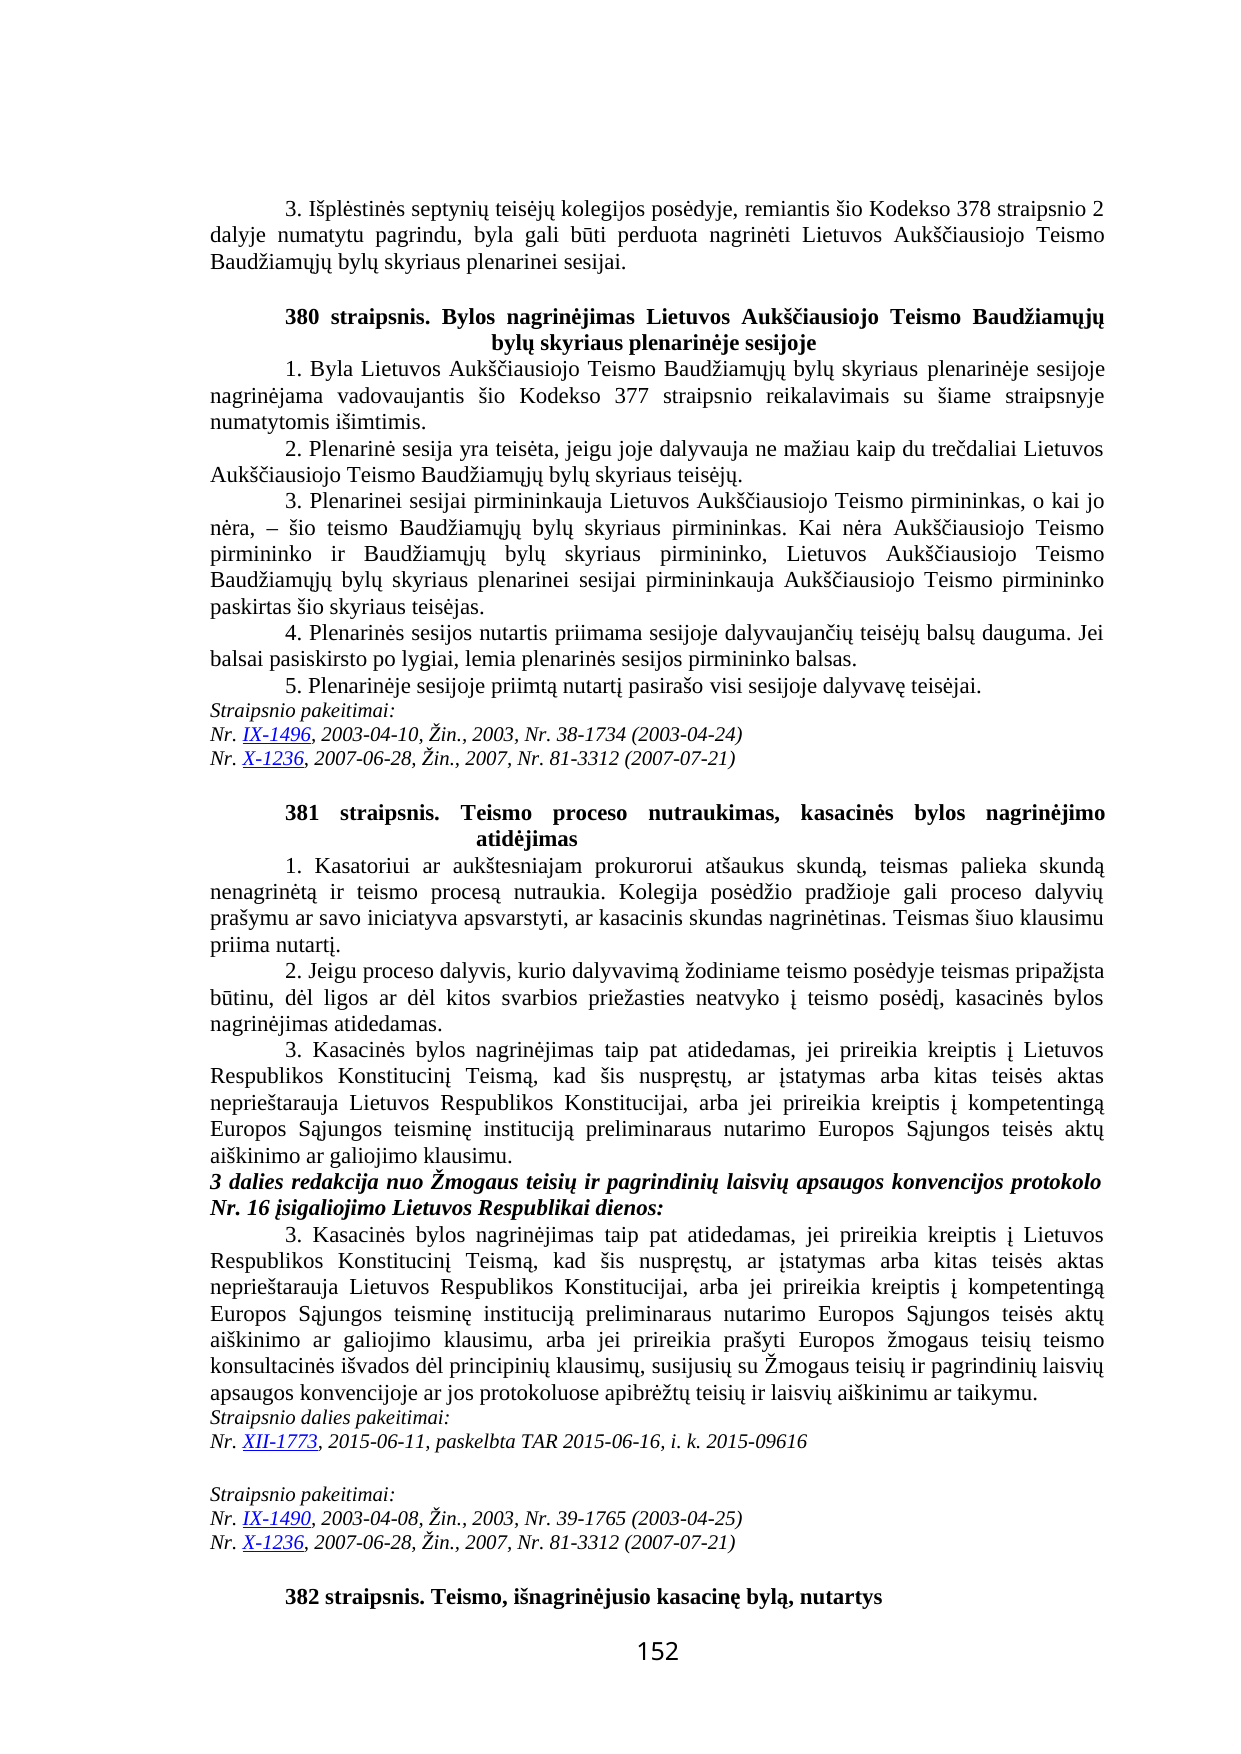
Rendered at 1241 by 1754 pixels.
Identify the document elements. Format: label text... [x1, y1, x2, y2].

text Nr. XII-1773, 2015-06-11, paskelbta TAR 2015-06-16, i. k. 2015-09616 [210, 1429, 1106, 1453]
text 2. Jeigu proceso dalyvis, kurio dalyvavimą žodiniame teismo posėdyje teismas pripažįsta būtinu, dėl ligos ar dėl kitos svarbios priežasties neatvyko į teismo posėdį, kasacinės bylos nagrinėjimas atidedamas. [210, 957, 1106, 1036]
text 380 straipsnis. Bylos nagrinėjimas Lietuvos Aukščiausiojo Teismo Baudžiamųjų bylų skyriaus plenarinėje sesijoje [285, 303, 1106, 356]
text 382 straipsnis. Teismo, išnagrinėjusio kasacinę bylą, nutartys [210, 1583, 1106, 1609]
text 3. Kasacinės bylos nagrinėjimas taip pat atidedamas, jei prireikia kreiptis į Lietuvos Respublikos Konstitucinį Teismą, kad šis nuspręstų, ar įstatymas arba kitas teisės aktas neprieštarauja Lietuvos Respublikos Konstitucijai, arba jei prireikia kreiptis į kompetentingą Europos Sąjungos teisminę instituciją preliminaraus nutarimo Europos Sąjungos teisės aktų aiškinimo ar galiojimo klausimu. [210, 1036, 1106, 1168]
text 3. Kasacinės bylos nagrinėjimas taip pat atidedamas, jei prireikia kreiptis į Lietuvos Respublikos Konstitucinį Teismą, kad šis nuspręstų, ar įstatymas arba kitas teisės aktas neprieštarauja Lietuvos Respublikos Konstitucijai, arba jei prireikia kreiptis į kompetentingą Europos Sąjungos teisminę instituciją preliminaraus nutarimo Europos Sąjungos teisės aktų aiškinimo ar galiojimo klausimu, arba jei prireikia prašyti Europos žmogaus teisių teismo konsultacinės išvados dėl principinių klausimų, susijusių su Žmogaus teisių ir pagrindinių laisvių apsaugos konvencijoje ar jos protokoluose apibrėžtų teisių ir laisvių aiškinimu ar taikymu. [210, 1221, 1106, 1405]
text 381 straipsnis. Teismo proceso nutraukimas, kasacinės bylos nagrinėjimo atidėjimas [285, 799, 1106, 852]
text 3 dalies redakcija nuo Žmogaus teisių ir pagrindinių laisvių apsaugos konvencijos protokolo Nr. 16 įsigaliojimo Lietuvos Respublikai dienos: [210, 1168, 1106, 1221]
text 5. Plenarinėje sesijoje priimtą nutartį pasirašo visi sesijoje dalyvavę teisėjai. [210, 672, 1106, 698]
text 1. Byla Lietuvos Aukščiausiojo Teismo Baudžiamųjų bylų skyriaus plenarinėje sesijoje nagrinėjama vadovaujantis šio Kodekso 377 straipsnio reikalavimais su šiame straipsnyje numatytomis išimtimis. [210, 356, 1106, 434]
text Straipsnio pakeitimai: [210, 698, 1106, 722]
text Straipsnio dalies pakeitimai: [210, 1405, 1106, 1429]
text Nr. X-1236, 2007-06-28, Žin., 2007, Nr. 81-3312 (2007-07-21) [210, 746, 1106, 770]
text 3. Plenarinei sesijai pirmininkauja Lietuvos Aukščiausiojo Teismo pirmininkas, o kai jo nėra, – šio teismo Baudžiamųjų bylų skyriaus pirmininkas. Kai nėra Aukščiausiojo Teismo pirmininko ir Baudžiamųjų bylų skyriaus pirmininko, Lietuvos Aukščiausiojo Teismo Baudžiamųjų bylų skyriaus plenarinei sesijai pirmininkauja Aukščiausiojo Teismo pirmininko paskirtas šio skyriaus teisėjas. [210, 487, 1106, 619]
text 1. Kasatoriui ar aukštesniajam prokurorui atšaukus skundą, teismas palieka skundą nenagrinėtą ir teismo procesą nutraukia. Kolegija posėdžio pradžioje gali proceso dalyvių prašymu ar savo iniciatyva apsvarstyti, ar kasacinis skundas nagrinėtinas. Teismas šiuo klausimu priima nutartį. [210, 852, 1106, 957]
text 2. Plenarinė sesija yra teisėta, jeigu joje dalyvauja ne mažiau kaip du trečdaliai Lietuvos Aukščiausiojo Teismo Baudžiamųjų bylų skyriaus teisėjų. [210, 434, 1106, 487]
text Nr. IX-1490, 2003-04-08, Žin., 2003, Nr. 39-1765 (2003-04-25) [210, 1506, 1106, 1530]
text 3. Išplėstinės septynių teisėjų kolegijos posėdyje, remiantis šio Kodekso 378 straipsnio 2 dalyje numatytu pagrindu, byla gali būti perduota nagrinėti Lietuvos Aukščiausiojo Teismo Baudžiamųjų bylų skyriaus plenarinei sesijai. [210, 195, 1106, 274]
text Nr. IX-1496, 2003-04-10, Žin., 2003, Nr. 38-1734 (2003-04-24) [210, 722, 1106, 746]
text 4. Plenarinės sesijos nutartis priimama sesijoje dalyvaujančių teisėjų balsų dauguma. Jei balsai pasiskirsto po lygiai, lemia plenarinės sesijos pirmininko balsas. [210, 619, 1106, 672]
text Straipsnio pakeitimai: [210, 1482, 1106, 1506]
text Nr. X-1236, 2007-06-28, Žin., 2007, Nr. 81-3312 (2007-07-21) [210, 1530, 1106, 1554]
